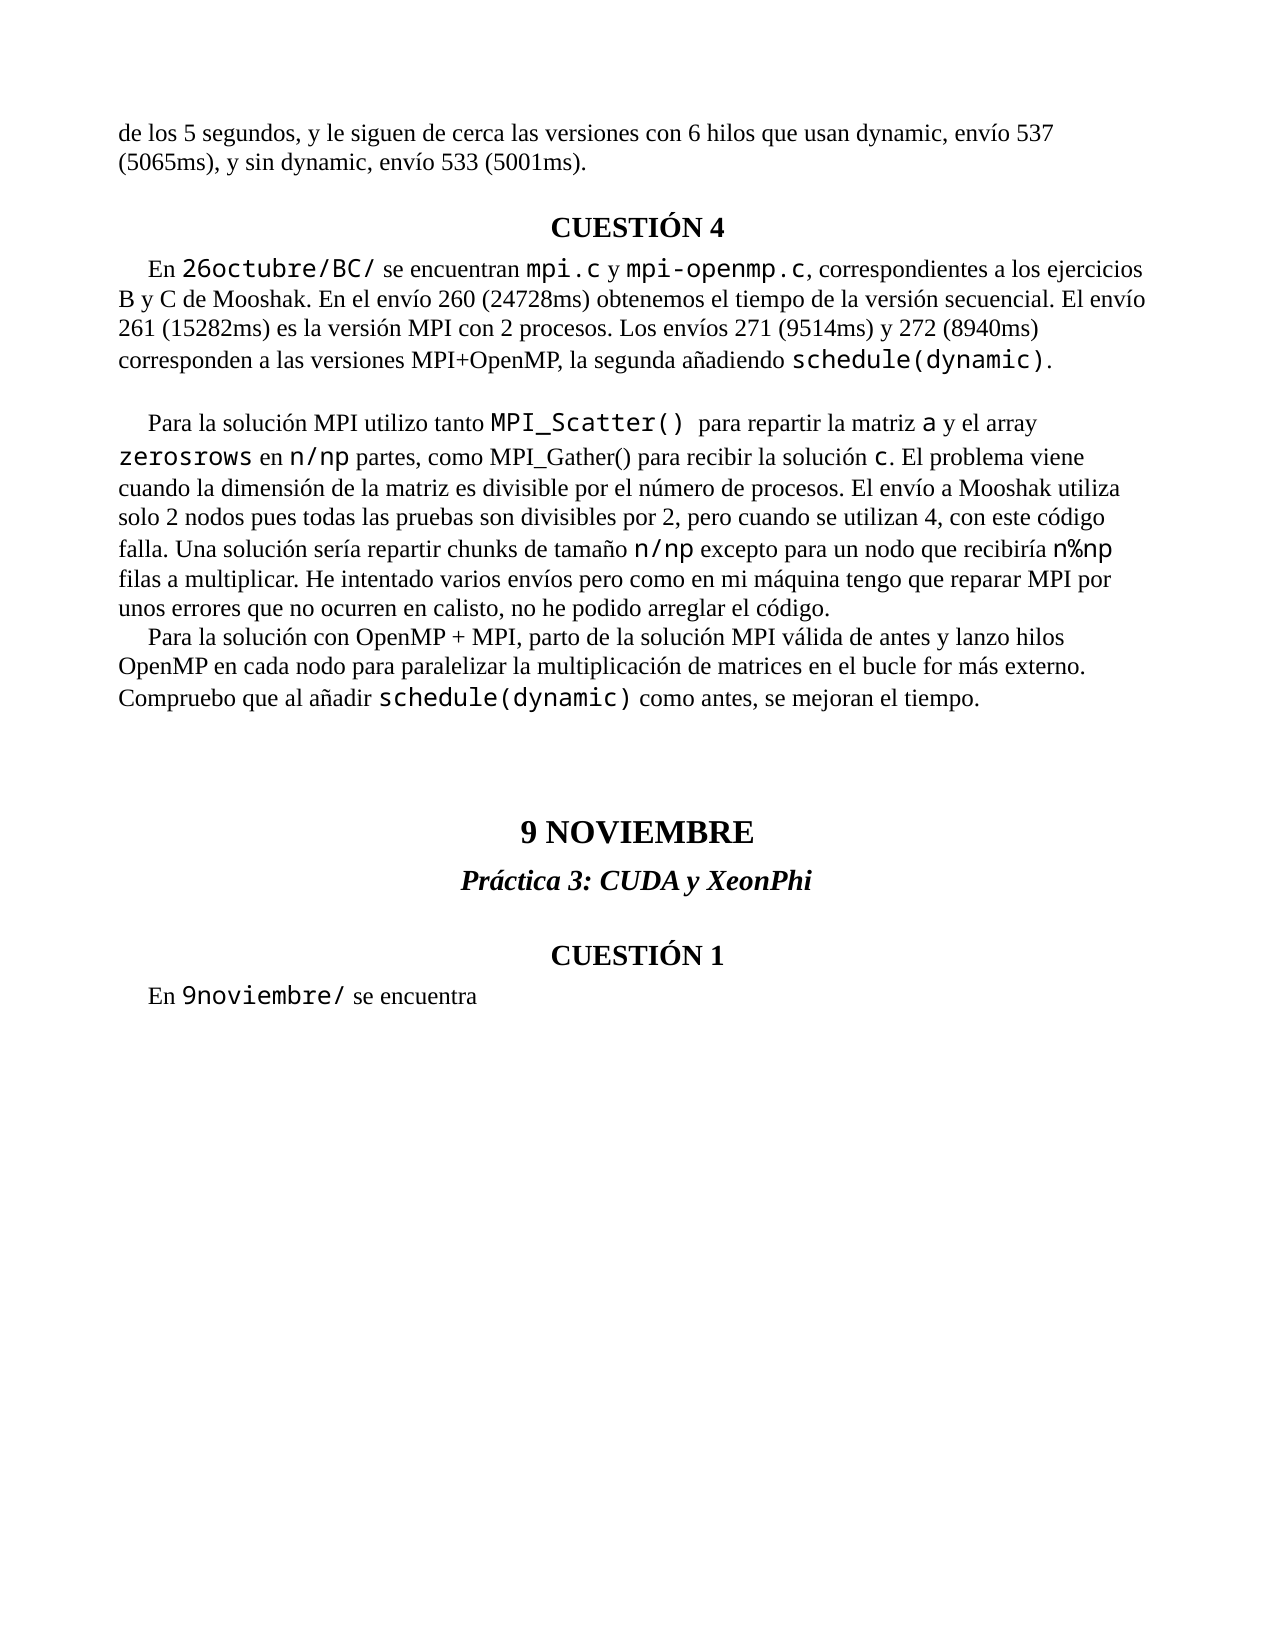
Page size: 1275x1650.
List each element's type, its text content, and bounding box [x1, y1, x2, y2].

text de los 5 segundos, y le siguen de cerca las versiones con 6 hilos que usan dynamic, envío 537 (5065ms), y sin dynamic, envío 533 (5001ms). [118, 118, 1157, 176]
text Para la solución MPI utilizo tanto MPI_Scatter() para repartir la matriz a y el array zerosrows en n/np partes, como MPI_Gather() para recibir la solución c. El problema viene cuando la dimensión de la matriz es divisible por el número de procesos. El envío a Mooshak utiliza solo 2 nodos pues todas las pruebas son divisibles por 2, pero cuando se utilizan 4, con este código falla. Una solución sería repartir chunks de tamaño n/np excepto para un nodo que recibiría n%np filas a multiplicar. He intentado varios envíos pero como en mi máquina tengo que reparar MPI por unos errores que no ocurren en calisto, no he podido arreglar el código. [118, 405, 1157, 622]
subtitle CUESTIÓN 1 [118, 938, 1157, 971]
subtitle 9 NOVIEMBRE [118, 812, 1157, 851]
text En 9noviembre/ se encuentra [118, 978, 1157, 1012]
text Para la solución con OpenMP + MPI, parto de la solución MPI válida de antes y lanzo hilos OpenMP en cada nodo para paralelizar la multiplicación de matrices en el bucle for más externo. Compruebo que al añadir schedule(dynamic) como antes, se mejoran el tiempo. [118, 622, 1157, 713]
subtitle CUESTIÓN 4 [118, 211, 1157, 244]
text En 26octubre/BC/ se encuentran mpi.c y mpi-openmp.c, correspondientes a los ejercicios B y C de Mooshak. En el envío 260 (24728ms) obtenemos el tiempo de la versión secuencial. El envío 261 (15282ms) es la versión MPI con 2 procesos. Los envíos 271 (9514ms) y 272 (8940ms) corresponden a las versiones MPI+OpenMP, la segunda añadiendo schedule(dynamic). [118, 250, 1157, 376]
subtitle Práctica 3: CUDA y XeonPhi [118, 863, 1157, 897]
